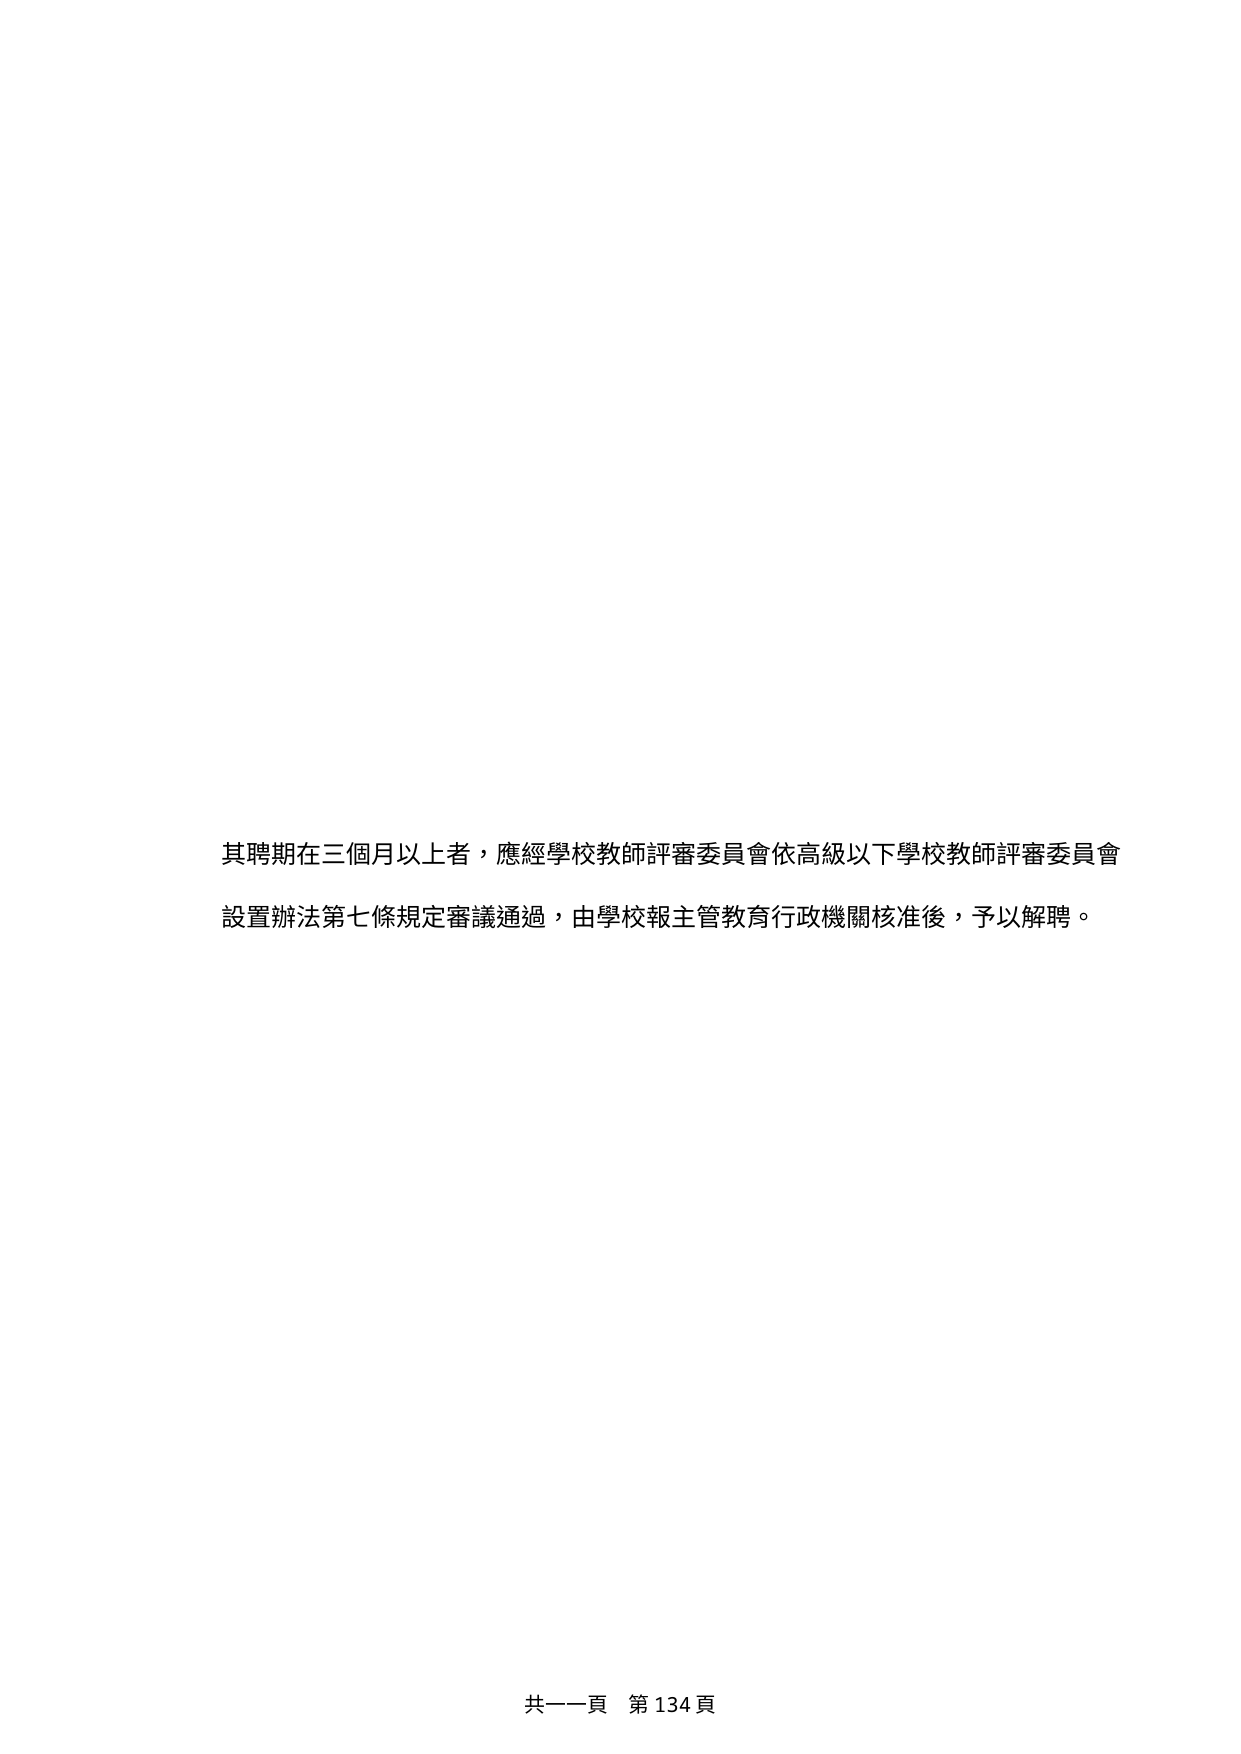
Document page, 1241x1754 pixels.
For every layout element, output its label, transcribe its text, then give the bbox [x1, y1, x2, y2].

text 其聘期在三個月以上者，應經學校教師評審委員會依高級以下學校教師評審委員會設置辦法第七條規定審議通過，由學校報主管教育行政機關核准後，予以解聘。 [118, 811, 1122, 936]
